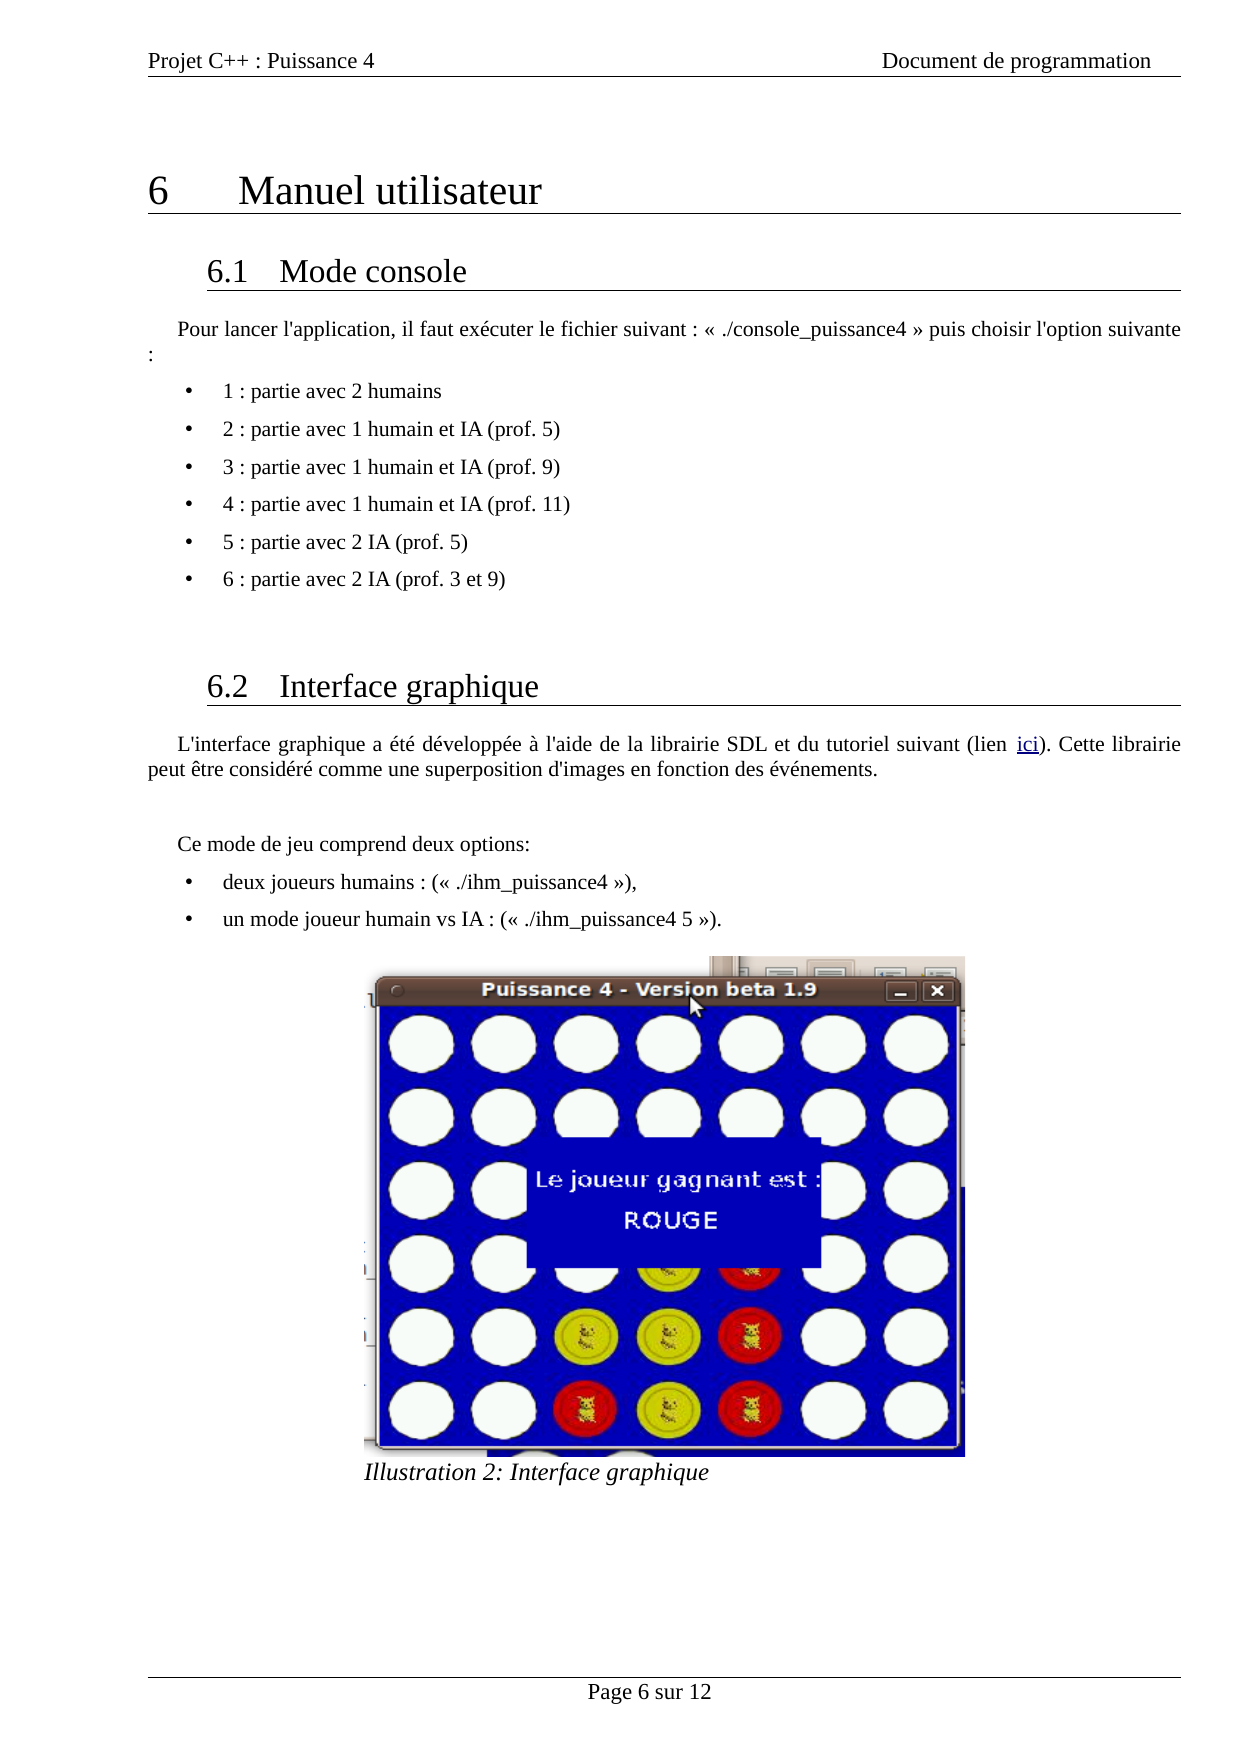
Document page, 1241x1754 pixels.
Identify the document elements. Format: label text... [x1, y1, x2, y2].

text L'interface graphique a été développée à l'aide de la librairie SDL et du tutoriel suivant (lien ici). Cette librairie peut être considéré comme une superposition d'images en fonction des événements. [148, 731, 1181, 781]
subtitle Mode console [207, 251, 1181, 290]
list 3 : partie avec 1 humain et IA (prof. 9) [185, 454, 1181, 479]
list 1 : partie avec 2 humains [185, 378, 1181, 404]
list deux joueurs humains : (« ./ihm_puissance4 »), [185, 869, 1181, 894]
subtitle Manuel utilisateur [148, 165, 1181, 213]
list 6 : partie avec 2 IA (prof. 3 et 9) [185, 566, 1181, 592]
picture [364, 956, 918, 1457]
text Pour lancer l'application, il faut exécuter le fichier suivant : « ./console_puissance4 » puis choisir l'option suivante : [148, 316, 1181, 366]
text Illustration 2: Interface graphique [364, 1457, 965, 1485]
subtitle Interface graphique [207, 666, 1181, 705]
list 4 : partie avec 1 humain et IA (prof. 11) [185, 491, 1181, 516]
list 2 : partie avec 1 humain et IA (prof. 5) [185, 416, 1181, 441]
text Ce mode de jeu comprend deux options: [148, 831, 1181, 856]
list un mode joueur humain vs IA : (« ./ihm_puissance4 5 »). [185, 906, 1181, 931]
list 5 : partie avec 2 IA (prof. 5) [185, 529, 1181, 554]
